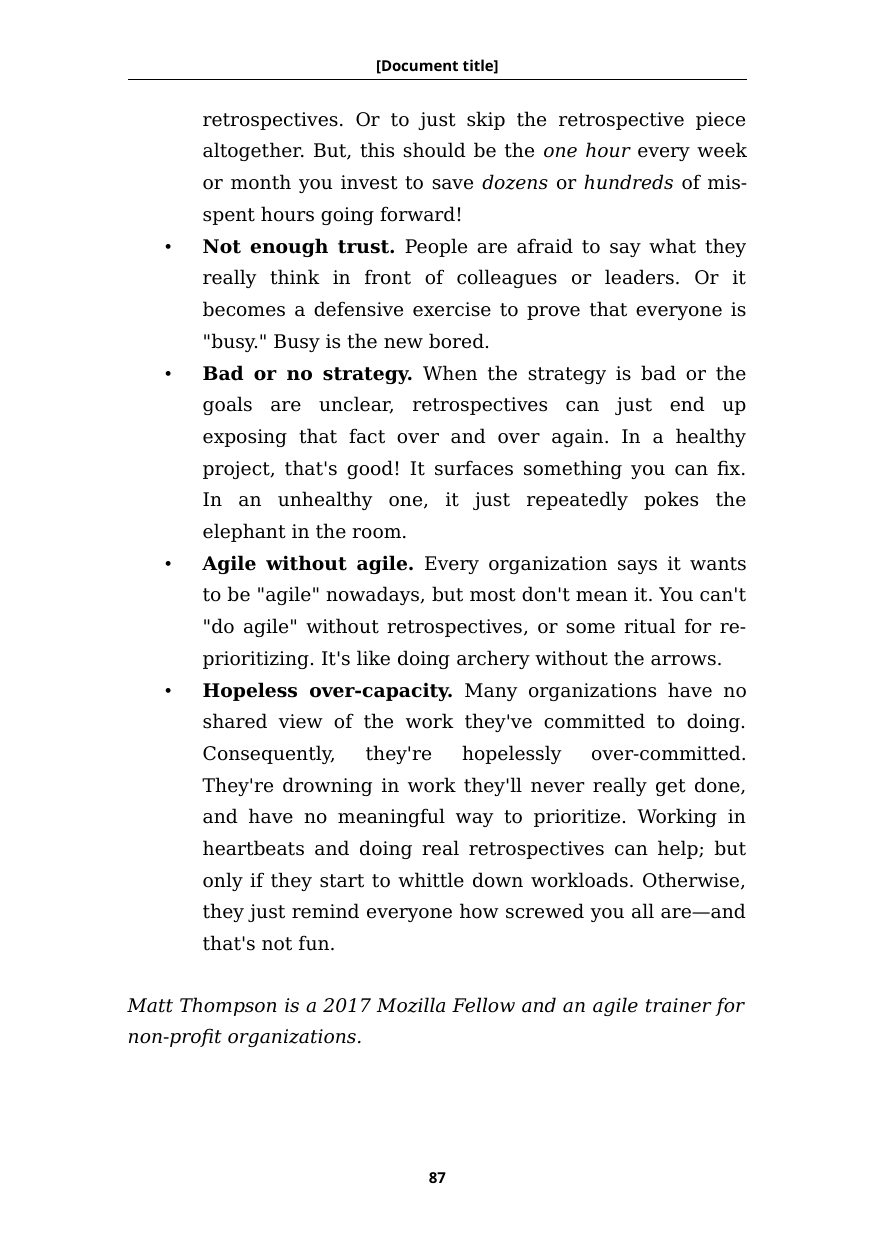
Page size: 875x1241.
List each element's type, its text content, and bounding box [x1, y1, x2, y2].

list Agile without agile. Every organization says it wants to be "agile" nowadays, but most don't mean it. You can't "do agile" without retrospectives, or some ritual for re-prioritizing. It's like doing archery without the arrows. [165, 552, 747, 669]
text Matt Thompson is a 2017 Mozilla Fellow and an agile trainer for non-profit organizations. [127, 994, 747, 1048]
list Bad or no strategy. When the strategy is bad or the goals are unclear, retrospectives can just end up exposing that fact over and over again. In a healthy project, that's good! It surfaces something you can fix. In an unhealthy one, it just repeatedly pokes the elephant in the room. [165, 362, 747, 543]
list Hopeless over-capacity. Many organizations have no shared view of the work they've committed to doing. Consequently, they're hopelessly over-committed. They're drowning in work they'll never really get done, and have no meaningful way to prioritize. Working in heartbeats and doing real retrospectives can help; but only if they start to whittle down workloads. Otherwise, they just remind everyone how screwed you all are—and that's not fun. [165, 679, 747, 955]
list Not enough trust. People are afraid to say what they really think in front of colleagues or leaders. Or it becomes a defensive exercise to prove that everyone is "busy." Busy is the new bored. [165, 235, 747, 352]
list retrospectives. Or to just skip the retrospective piece altogether. But, this should be the one hour every week or month you invest to save dozens or hundreds of mis-spent hours going forward! [165, 109, 747, 226]
